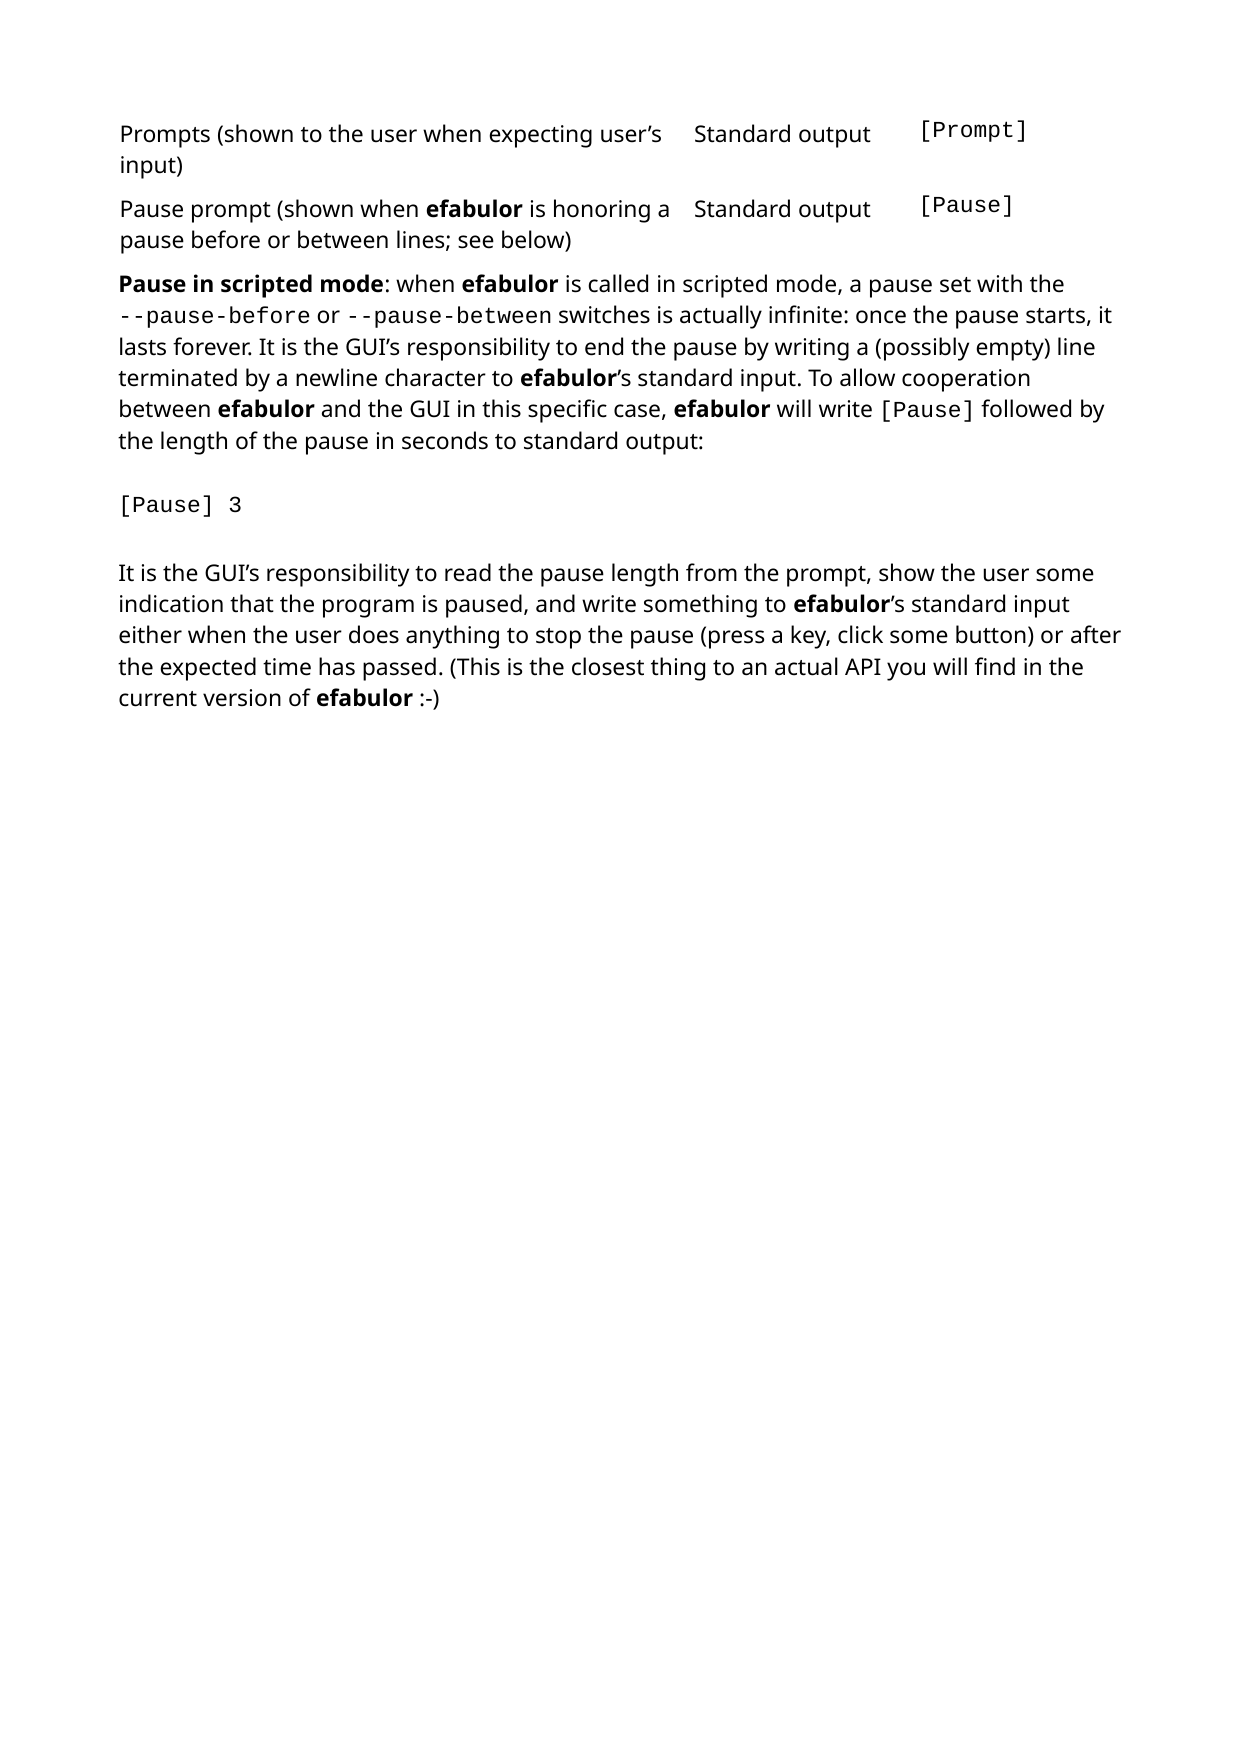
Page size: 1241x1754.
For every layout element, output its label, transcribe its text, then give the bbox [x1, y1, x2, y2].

table_cell Pause prompt (shown when efabulor is honoring a pause before or between lines; see below) [119, 193, 694, 268]
table_cell [Pause] [918, 193, 1122, 268]
text It is the GUI’s responsibility to read the pause length from the prompt, show the user some indication that the program is paused, and write something to efabulor’s standard input either when the user does anything to stop the pause (press a key, click some button) or after the expected time has passed. (This is the closest thing to an actual API you will find in the current version of efabulor :-) [118, 557, 1122, 713]
text [Pause] 3 [118, 493, 1122, 519]
table_cell Standard output [694, 118, 918, 193]
text Pause in scripted mode: when efabulor is called in scripted mode, a pause set with the ‑‑pause‑before or ‑‑pause‑between switches is actually infinite: once the pause starts, it lasts forever. It is the GUI’s responsibility to end the pause by writing a (possibly empty) line terminated by a newline character to efabulor’s standard input. To allow cooperation between efabulor and the GUI in this specific case, efabulor will write [Pause] followed by the length of the pause in seconds to standard output: [118, 268, 1122, 456]
table_cell Prompts (shown to the user when expecting user’s input) [119, 118, 694, 193]
table_cell Standard output [694, 193, 918, 268]
table_cell [Prompt] [918, 118, 1122, 193]
